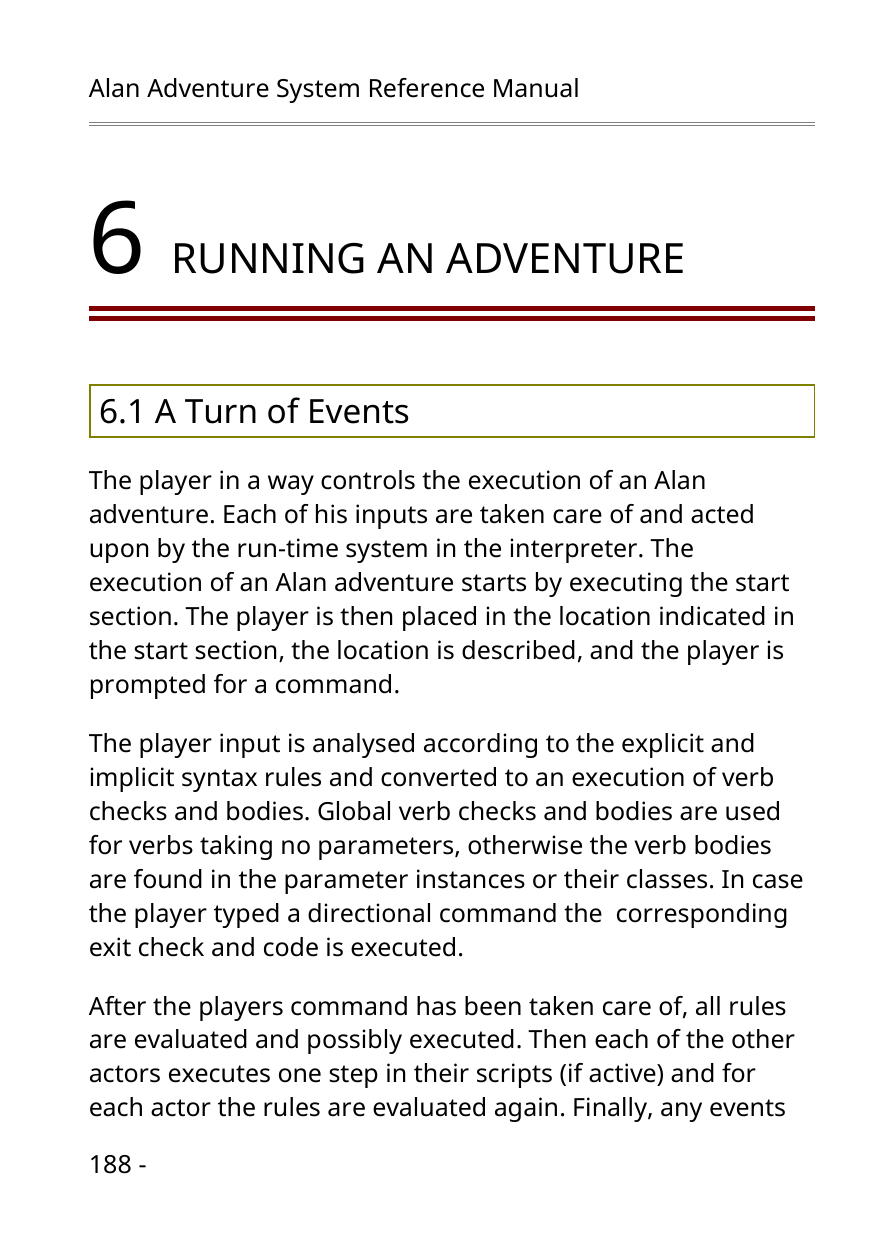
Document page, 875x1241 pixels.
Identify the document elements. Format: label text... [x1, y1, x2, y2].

text The player input is analysed according to the explicit and implicit syntax rules and converted to an execution of verb checks and bodies. Global verb checks and bodies are used for verbs taking no parameters, otherwise the verb bodies are found in the parame­ter instances or their classes. In case the player typed a directional command the corresponding exit check and code is executed. [88, 726, 815, 963]
text The player in a way controls the execution of an Alan adventure. Each of his inputs are taken care of and acted upon by the run-time system in the interpreter. The execution of an Alan adventure starts by executing the start section. The player is then placed in the location indicated in the start section, the location is described, and the player is prompted for a command. [88, 463, 815, 701]
subtitle A Turn of Events [91, 386, 814, 436]
text After the players command has been taken care of, all rules are evaluated and possibly executed. Then each of the other actors executes one step in their scripts (if active) and for each actor the rules are evaluated again. Finally, any events [88, 988, 815, 1124]
subtitle Running An Adventure [88, 167, 815, 321]
